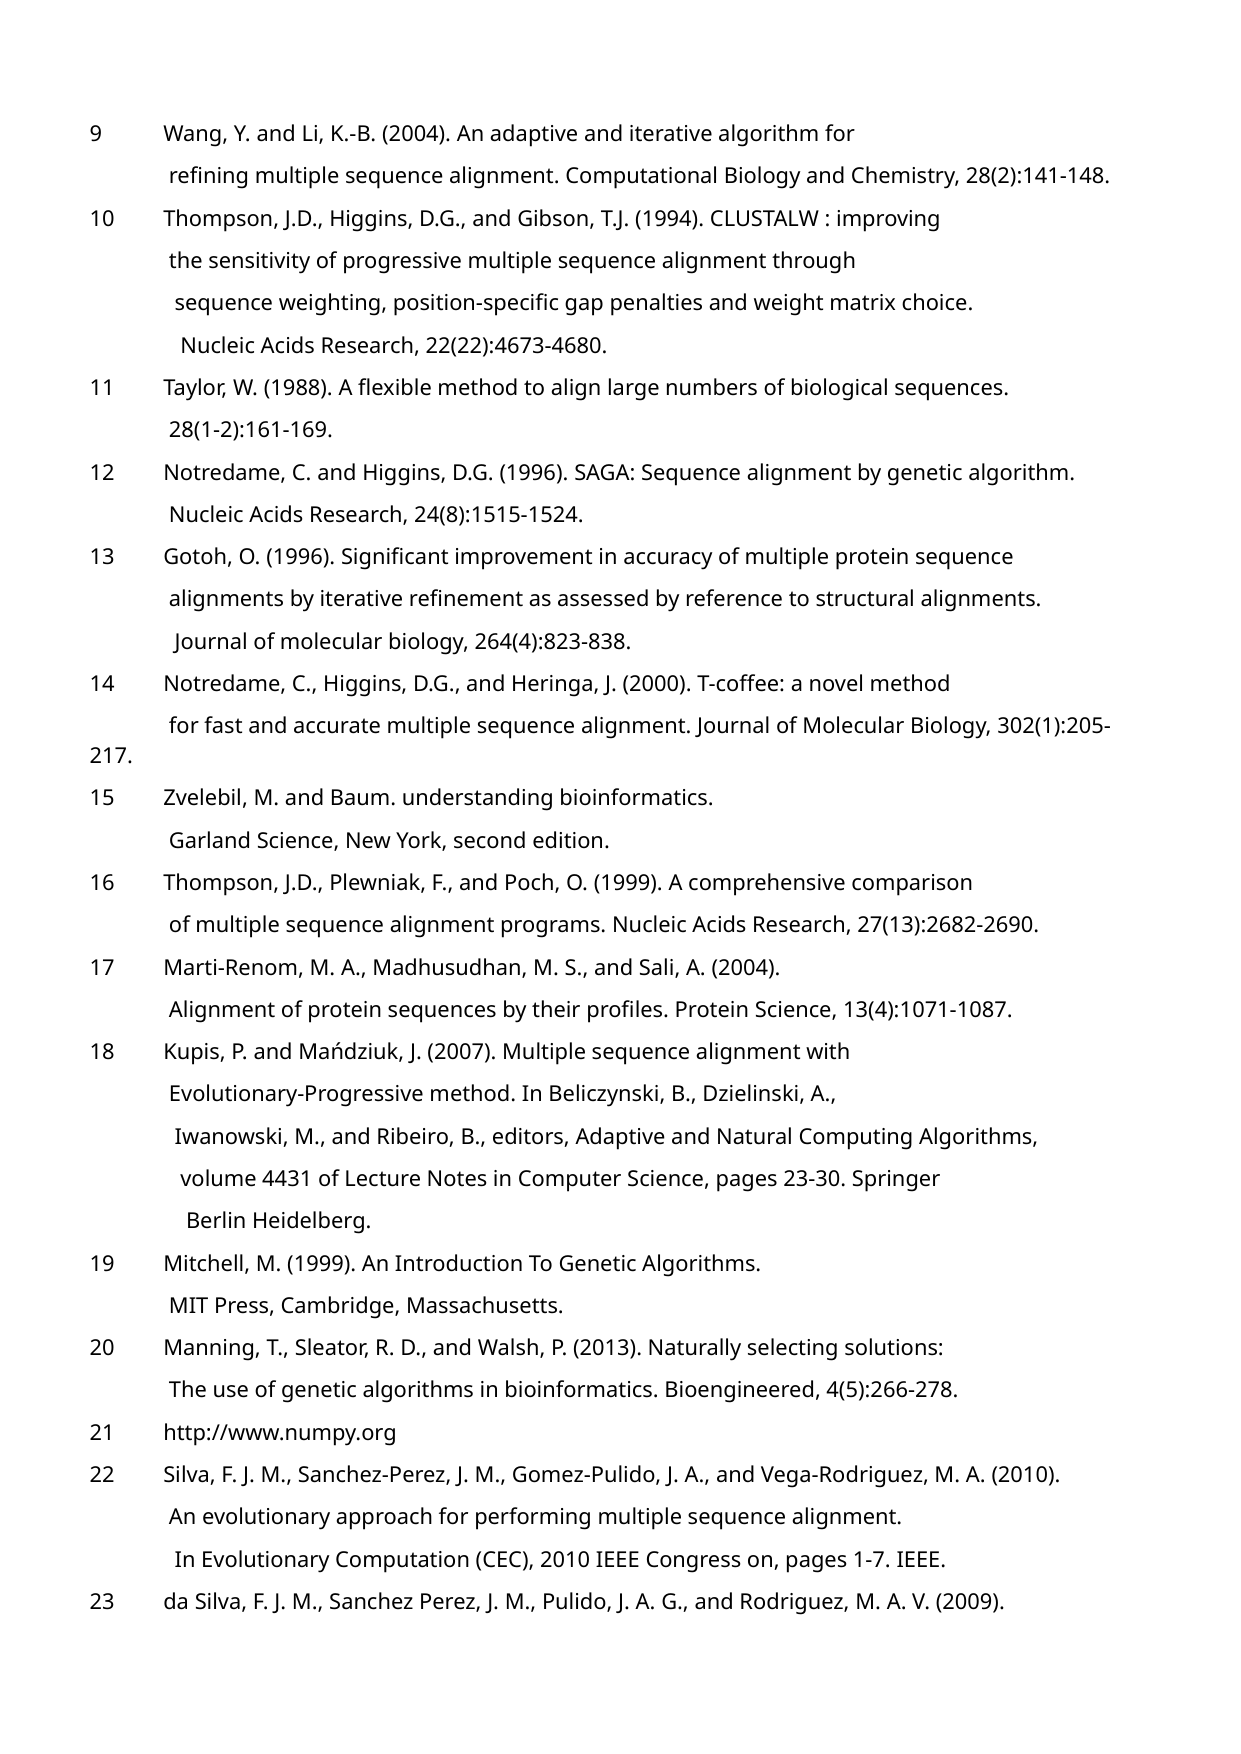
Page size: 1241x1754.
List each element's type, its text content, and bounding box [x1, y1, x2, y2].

text Evolutionary-Progressive method. In Beliczynski, B., Dzielinski, A., [89, 1078, 1152, 1108]
text refining multiple sequence alignment. Computational Biology and Chemistry, 28(2):141-148. [89, 160, 1152, 190]
text 23 da Silva, F. J. M., Sanchez Perez, J. M., Pulido, J. A. G., and Rodriguez, M. A. V. (2009). [89, 1586, 1152, 1616]
text 21 http://www.numpy.org [89, 1417, 1152, 1446]
text 19 Mitchell, M. (1999). An Introduction To Genetic Algorithms. [89, 1247, 1152, 1277]
text of multiple sequence alignment programs. Nucleic Acids Research, 27(13):2682-2690. [89, 909, 1152, 939]
text 12 Notredame, C. and Higgins, D.G. (1996). SAGA: Sequence alignment by genetic algorithm. [89, 456, 1152, 486]
text Nucleic Acids Research, 24(8):1515-1524. [89, 499, 1152, 528]
text 15 Zvelebil, M. and Baum. understanding bioinformatics. [89, 782, 1152, 812]
text sequence weighting, position-specific gap penalties and weight matrix choice. [89, 287, 1152, 317]
text Garland Science, New York, second edition. [89, 824, 1152, 854]
text Iwanowski, M., and Ribeiro, B., editors, Adaptive and Natural Computing Algorithms, [89, 1121, 1152, 1150]
text 11 Taylor, W. (1988). A flexible method to align large numbers of biological sequences. [89, 372, 1152, 402]
text 9 Wang, Y. and Li, K.-B. (2004). An adaptive and iterative algorithm for [89, 118, 1152, 148]
text 22 Silva, F. J. M., Sanchez-Perez, J. M., Gomez-Pulido, J. A., and Vega-Rodriguez, M. A. (2010). [89, 1459, 1152, 1489]
text 18 Kupis, P. and Mańdziuk, J. (2007). Multiple sequence alignment with [89, 1036, 1152, 1066]
text An evolutionary approach for performing multiple sequence alignment. [89, 1501, 1152, 1531]
text MIT Press, Cambridge, Massachusetts. [89, 1290, 1152, 1319]
text The use of genetic algorithms in bioinformatics. Bioengineered, 4(5):266-278. [89, 1374, 1152, 1404]
text alignments by iterative refinement as assessed by reference to structural alignments. [89, 583, 1152, 613]
text 13 Gotoh, O. (1996). Significant improvement in accuracy of multiple protein sequence [89, 541, 1152, 571]
text 16 Thompson, J.D., Plewniak, F., and Poch, O. (1999). A comprehensive comparison [89, 867, 1152, 897]
text 14 Notredame, C., Higgins, D.G., and Heringa, J. (2000). T-coffee: a novel method [89, 668, 1152, 698]
text 10 Thompson, J.D., Higgins, D.G., and Gibson, T.J. (1994). CLUSTALW : improving [89, 203, 1152, 232]
text 28(1-2):161-169. [89, 414, 1152, 444]
text Alignment of protein sequences by their profiles. Protein Science, 13(4):1071-1087. [89, 994, 1152, 1023]
text for fast and accurate multiple sequence alignment. Journal of Molecular Biology, 302(1):205-217. [89, 710, 1152, 770]
text Nucleic Acids Research, 22(22):4673-4680. [89, 329, 1152, 359]
text volume 4431 of Lecture Notes in Computer Science, pages 23-30. Springer [89, 1163, 1152, 1193]
text the sensitivity of progressive multiple sequence alignment through [89, 245, 1152, 275]
text 20 Manning, T., Sleator, R. D., and Walsh, P. (2013). Naturally selecting solutions: [89, 1332, 1152, 1362]
text In Evolutionary Computation (CEC), 2010 IEEE Congress on, pages 1-7. IEEE. [89, 1543, 1152, 1573]
text 17 Marti-Renom, M. A., Madhusudhan, M. S., and Sali, A. (2004). [89, 951, 1152, 981]
text Berlin Heidelberg. [89, 1205, 1152, 1235]
text Journal of molecular biology, 264(4):823-838. [89, 626, 1152, 655]
